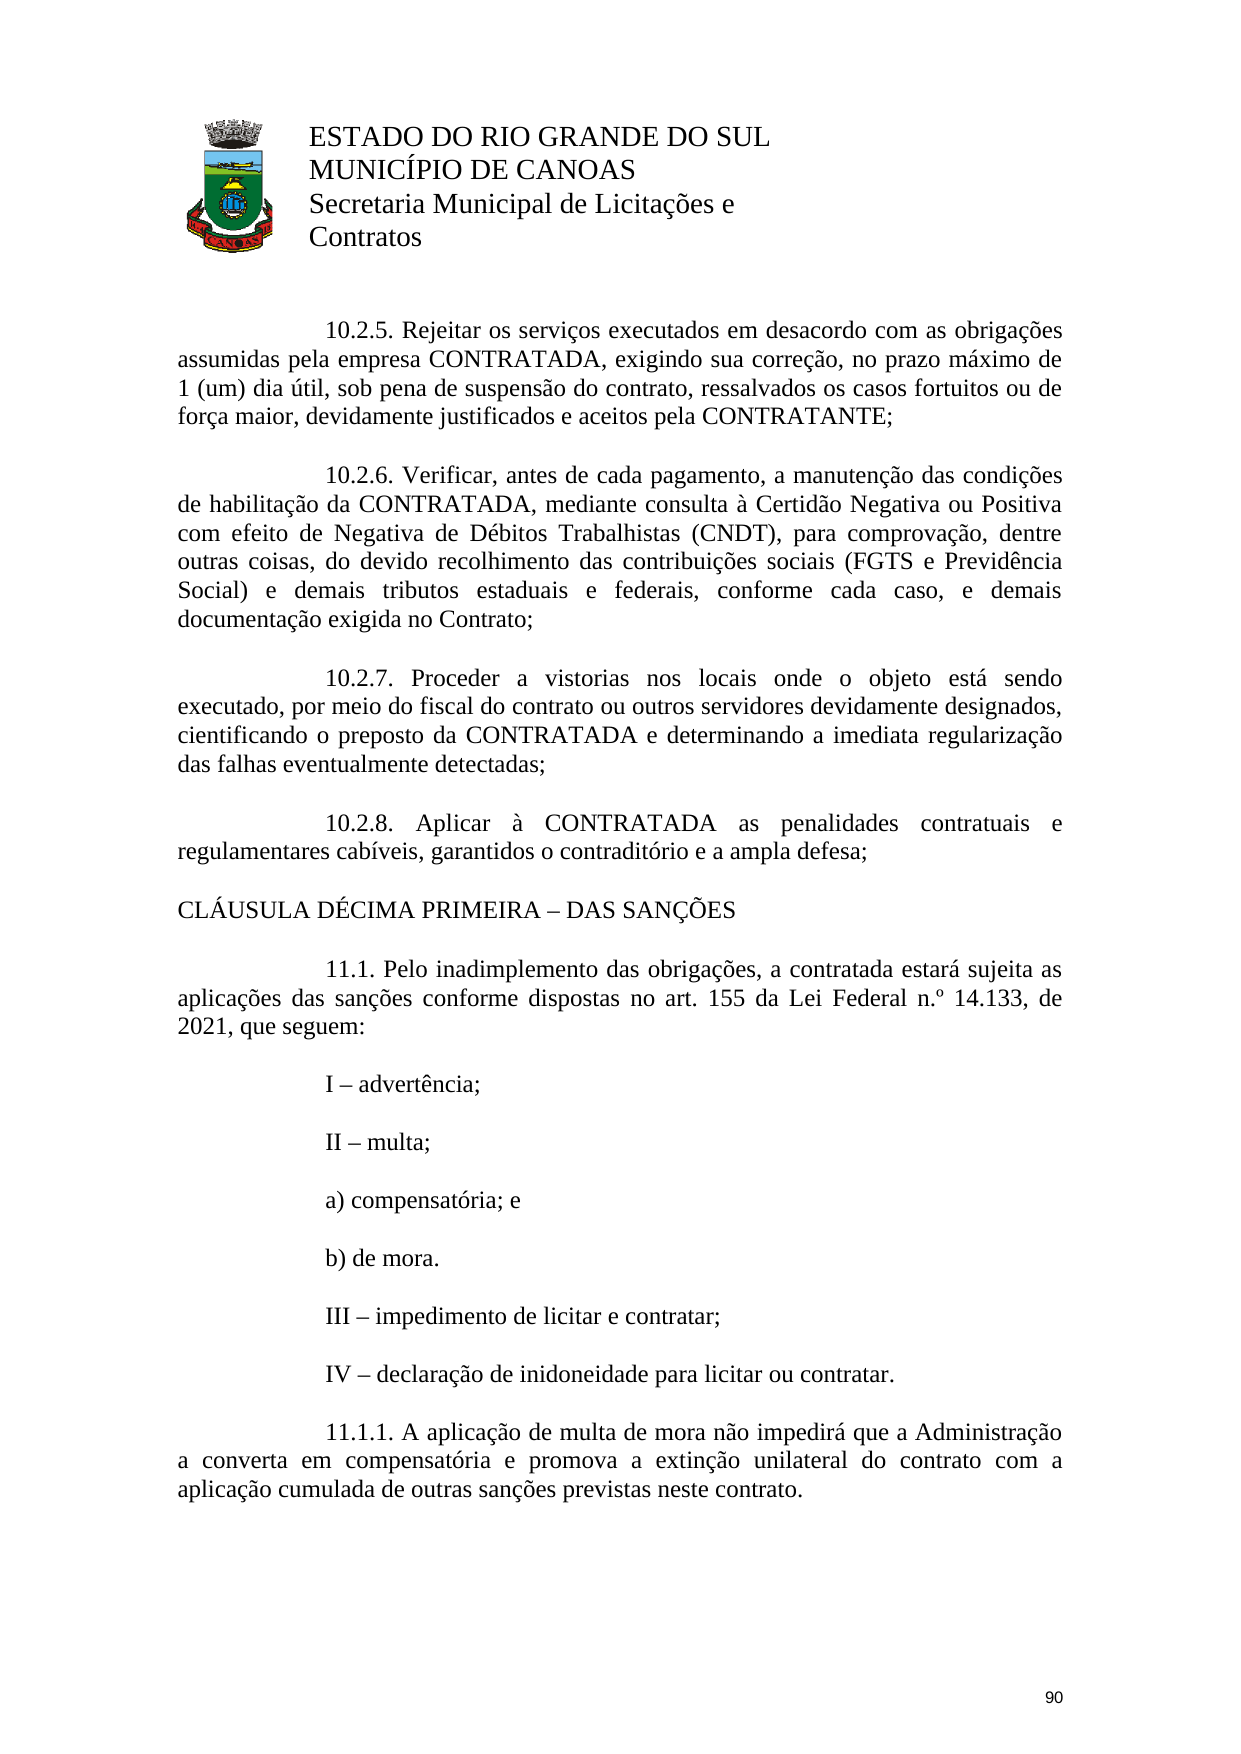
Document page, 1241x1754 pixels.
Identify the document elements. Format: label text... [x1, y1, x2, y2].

text 11.1.1. A aplicação de multa de mora não impedirá que a Administração a converta em compensatória e promova a extinção unilateral do contrato com a aplicação cumulada de outras sanções previstas neste contrato. [177, 1417, 1063, 1503]
text II – multa; [177, 1127, 1063, 1156]
text 10.2.6. Verificar, antes de cada pagamento, a manutenção das condições de habilitação da CONTRATADA, mediante consulta à Certidão Negativa ou Positiva com efeito de Negativa de Débitos Trabalhistas (CNDT), para comprovação, dentre outras coisas, do devido recolhimento das contribuições sociais (FGTS e Previdência Social) e demais tributos estaduais e federais, conforme cada caso, e demais documentação exigida no Contrato; [177, 460, 1063, 633]
text IV – declaração de inidoneidade para licitar ou contratar. [177, 1359, 1063, 1388]
text III – impedimento de licitar e contratar; [177, 1301, 1063, 1330]
text CLÁUSULA DÉCIMA PRIMEIRA – DAS SANÇÕES [177, 895, 1063, 924]
text 10.2.8. Aplicar à CONTRATADA as penalidades contratuais e regulamentares cabíveis, garantidos o contraditório e a ampla defesa; [177, 808, 1063, 865]
text a) compensatória; e [177, 1185, 1063, 1214]
picture [186, 119, 273, 253]
text 11.1. Pelo inadimplemento das obrigações, a contratada estará sujeita as aplicações das sanções conforme dispostas no art. 155 da Lei Federal n.º 14.133, de 2021, que seguem: [177, 954, 1063, 1040]
text 10.2.5. Rejeitar os serviços executados em desacordo com as obrigações assumidas pela empresa CONTRATADA, exigindo sua correção, no prazo máximo de 1 (um) dia útil, sob pena de suspensão do contrato, ressalvados os casos fortuitos ou de força maior, devidamente justificados e aceitos pela CONTRATANTE; [177, 315, 1063, 430]
text 10.2.7. Proceder a vistorias nos locais onde o objeto está sendo executado, por meio do fiscal do contrato ou outros servidores devidamente designados, cientificando o preposto da CONTRATADA e determinando a imediata regularização das falhas eventualmente detectadas; [177, 663, 1063, 778]
text I – advertência; [177, 1069, 1063, 1098]
text b) de mora. [177, 1243, 1063, 1272]
